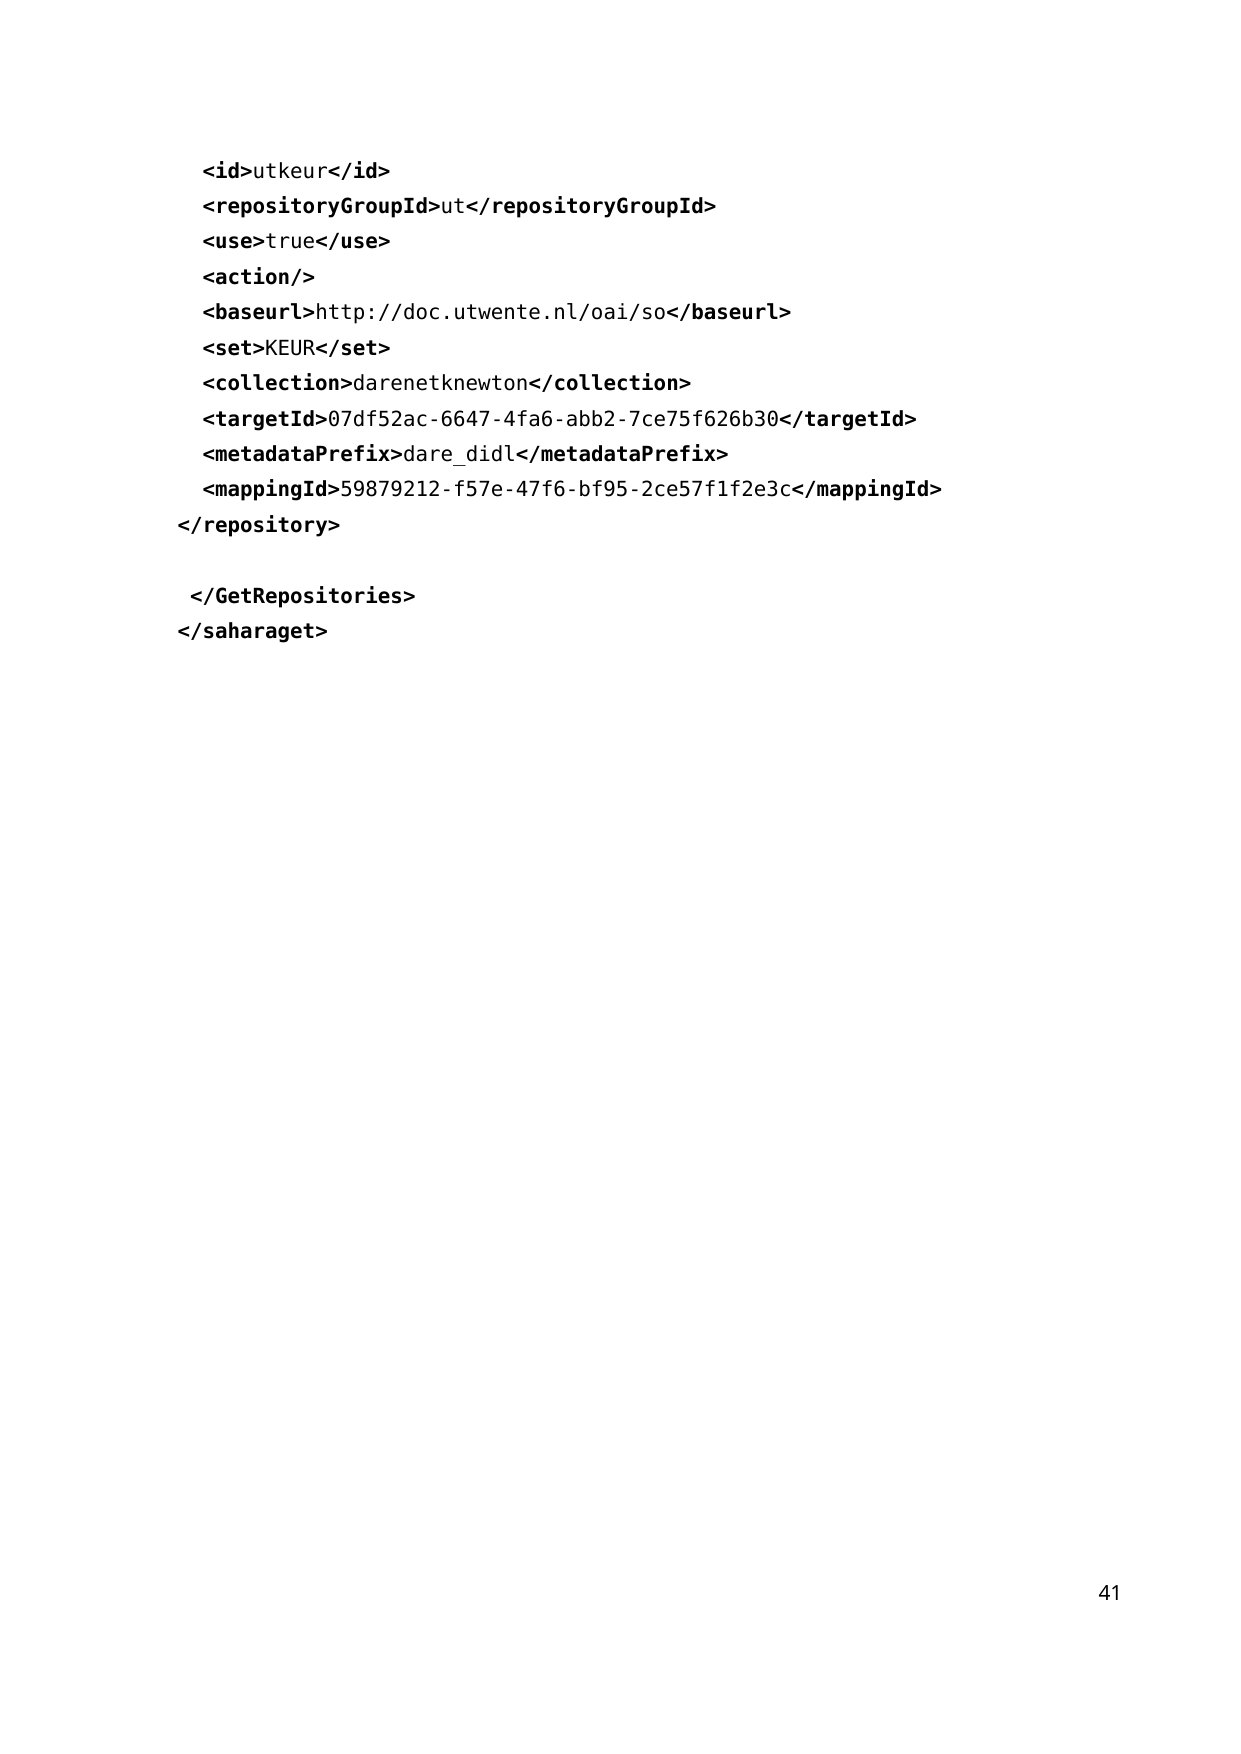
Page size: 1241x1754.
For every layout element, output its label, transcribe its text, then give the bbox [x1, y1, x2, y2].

text <action/> [177, 254, 1122, 289]
text <mappingId>59879212-f57e-47f6-bf95-2ce57f1f2e3c</mappingId> [177, 466, 1122, 502]
text </GetRepositories> [177, 573, 1122, 608]
text <use>true</use> [177, 218, 1122, 254]
text <metadataPrefix>dare_didl</metadataPrefix> [177, 431, 1122, 466]
text <collection>darenetknewton</collection> [177, 360, 1122, 396]
text <set>KEUR</set> [177, 325, 1122, 360]
text <id>utkeur</id> [177, 148, 1122, 183]
text </saharaget> [177, 608, 1122, 643]
text <baseurl>http://doc.utwente.nl/oai/so</baseurl> [177, 289, 1122, 325]
text <targetId>07df52ac-6647-4fa6-abb2-7ce75f626b30</targetId> [177, 396, 1122, 431]
text <repositoryGroupId>ut</repositoryGroupId> [177, 183, 1122, 218]
text </repository> [177, 502, 1122, 537]
